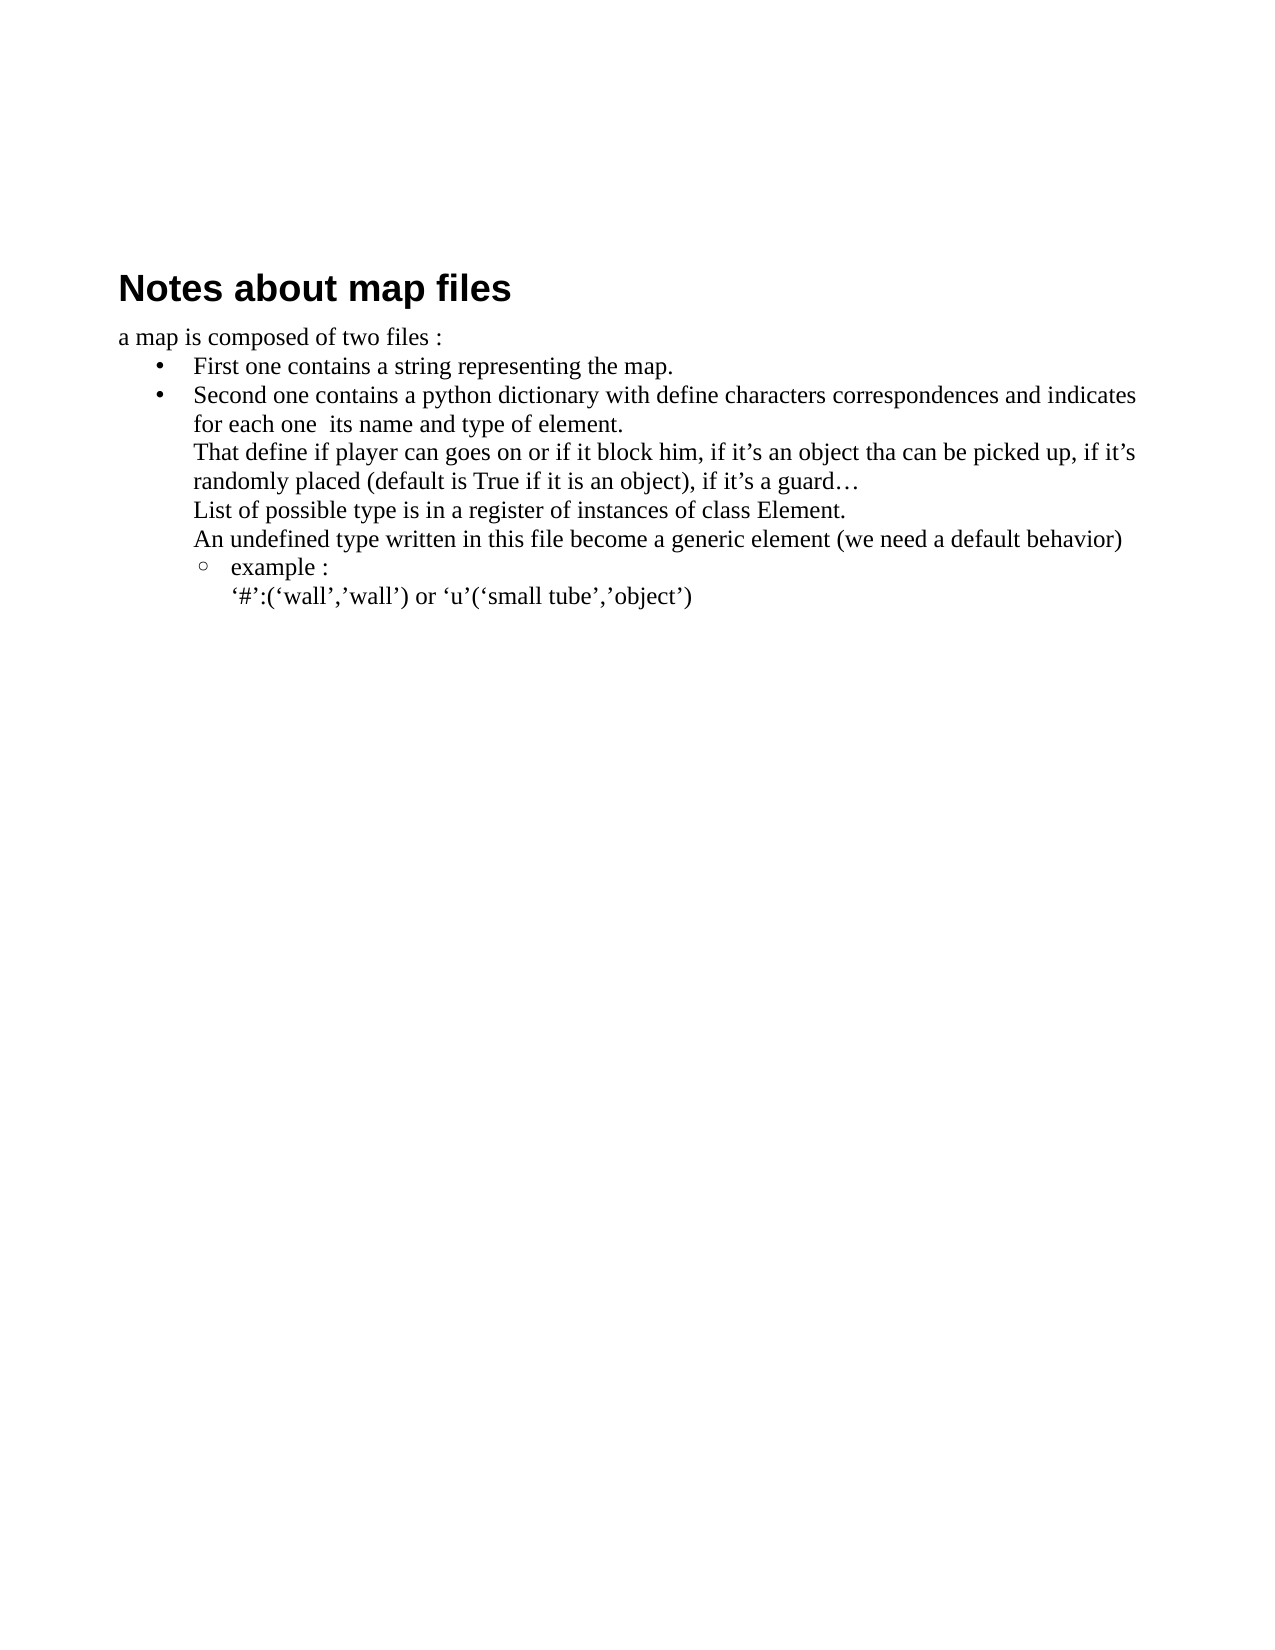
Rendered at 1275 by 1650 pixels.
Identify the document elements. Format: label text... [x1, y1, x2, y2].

list List of possible type is in a register of instances of class Element. An undefined type written in this file become a generic element (we need a default behavior) [156, 495, 1157, 552]
list Second one contains a python dictionary with define characters correspondences and indicates for each one its name and type of element. That define if player can goes on or if it block him, if it’s an object tha can be picked up, if it’s randomly placed (default is True if it is an object), if it’s a guard… [156, 380, 1157, 495]
subtitle Notes about map files [118, 266, 1157, 310]
list example : ‘#’:(‘wall’,’wall’) or ‘u’(‘small tube’,’object’) [193, 552, 1157, 610]
text a map is composed of two files : [118, 322, 1157, 351]
list First one contains a string representing the map. [156, 351, 1157, 380]
